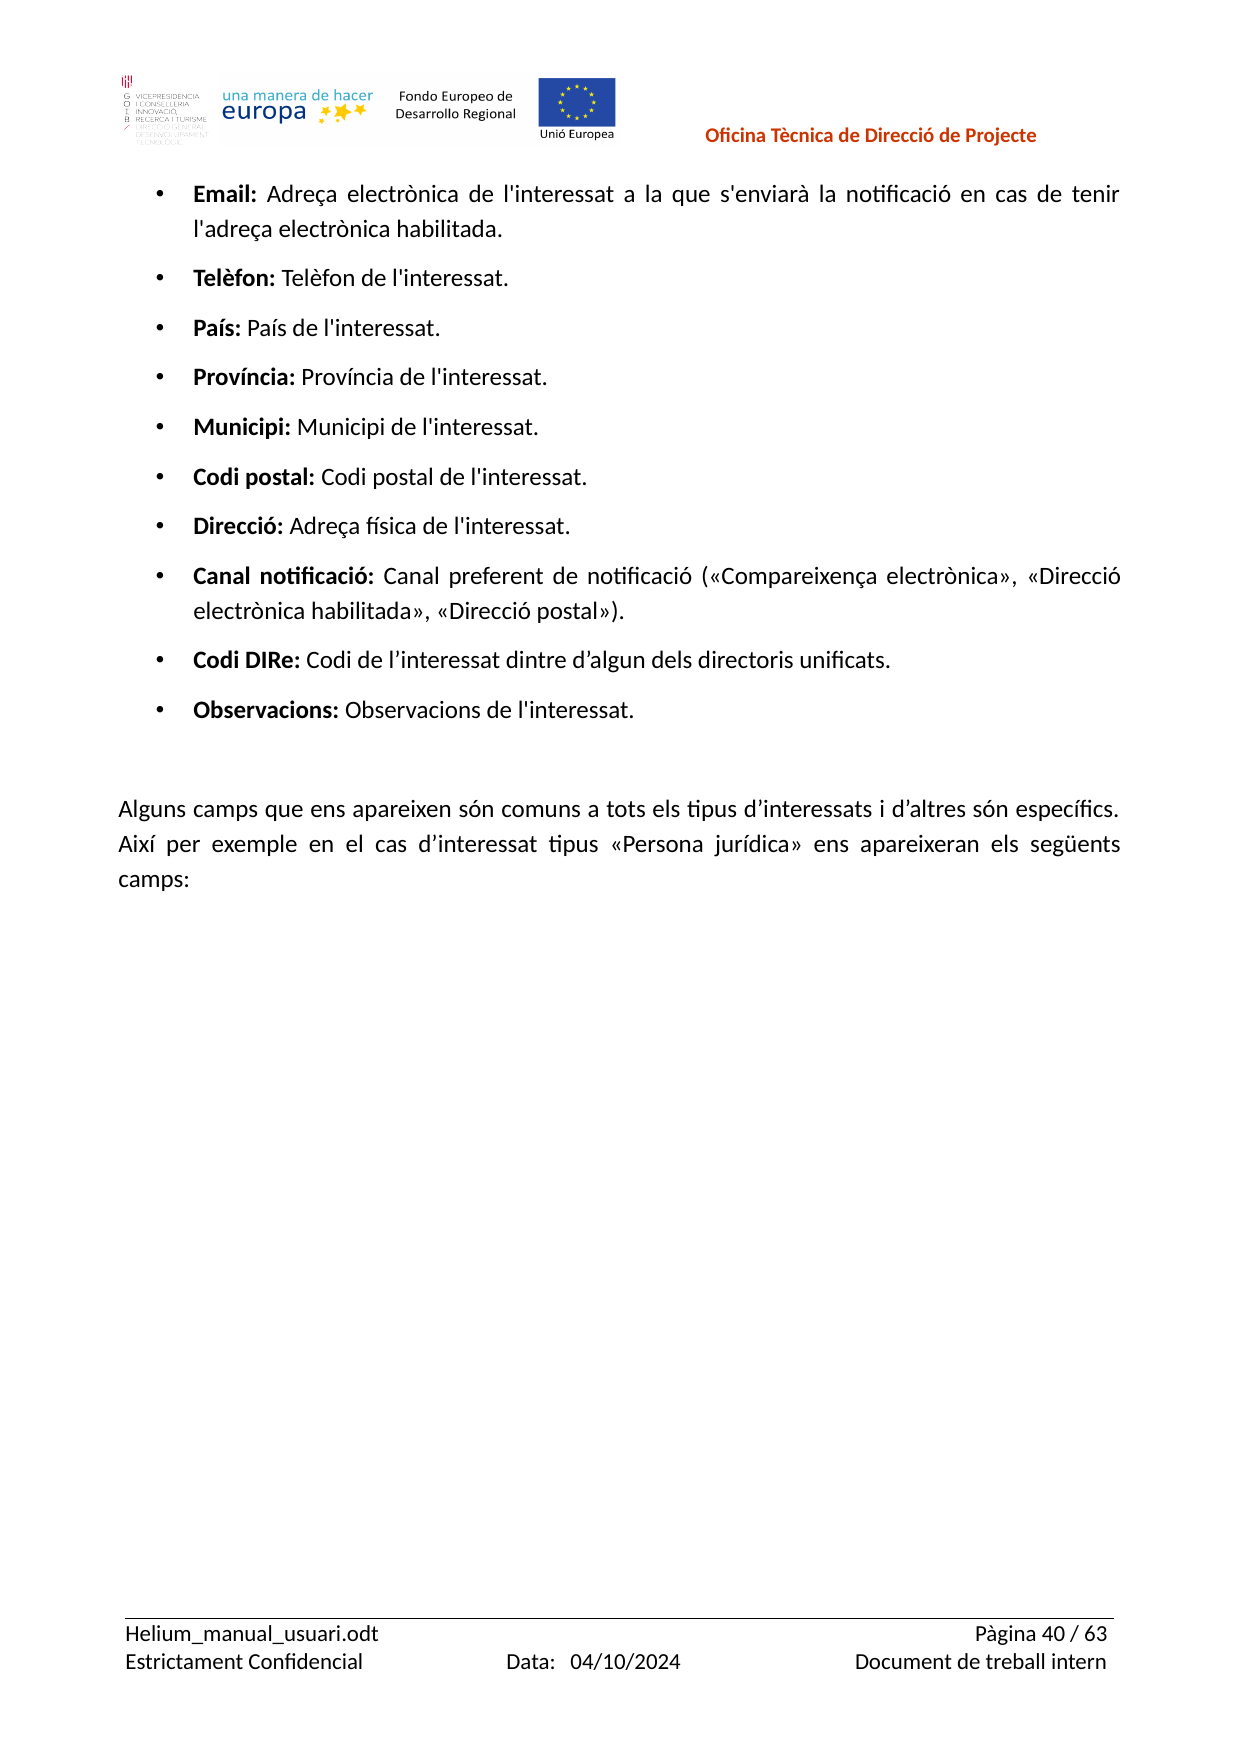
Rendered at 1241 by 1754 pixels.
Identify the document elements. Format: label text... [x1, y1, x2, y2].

picture [219, 73, 621, 147]
text Alguns camps que ens apareixen són comuns a tots els tipus d’interessats i d’altres són específics. Així per exemple en el cas d’interessat tipus «Persona jurídica» ens apareixeran els següents camps: [118, 793, 1122, 894]
list Codi DIRe: Codi de l’interessat dintre d’algun dels directoris unificats. [156, 644, 1122, 675]
list País: País de l'interessat. [156, 312, 1122, 342]
list Codi postal: Codi postal de l'interessat. [156, 461, 1122, 491]
picture [118, 73, 213, 147]
list Observacions: Observacions de l'interessat. [156, 694, 1122, 724]
list Província: Província de l'interessat. [156, 361, 1122, 392]
list Telèfon: Telèfon de l'interessat. [156, 262, 1122, 293]
list Canal notificació: Canal preferent de notificació («Compareixença electrònica», «Direcció electrònica habilitada», «Direcció postal»). [156, 560, 1122, 625]
list Municipi: Municipi de l'interessat. [156, 411, 1122, 442]
list Email: Adreça electrònica de l'interessat a la que s'enviarà la notificació en cas de tenir l'adreça electrònica habilitada. [156, 178, 1122, 243]
list Direcció: Adreça física de l'interessat. [156, 510, 1122, 541]
